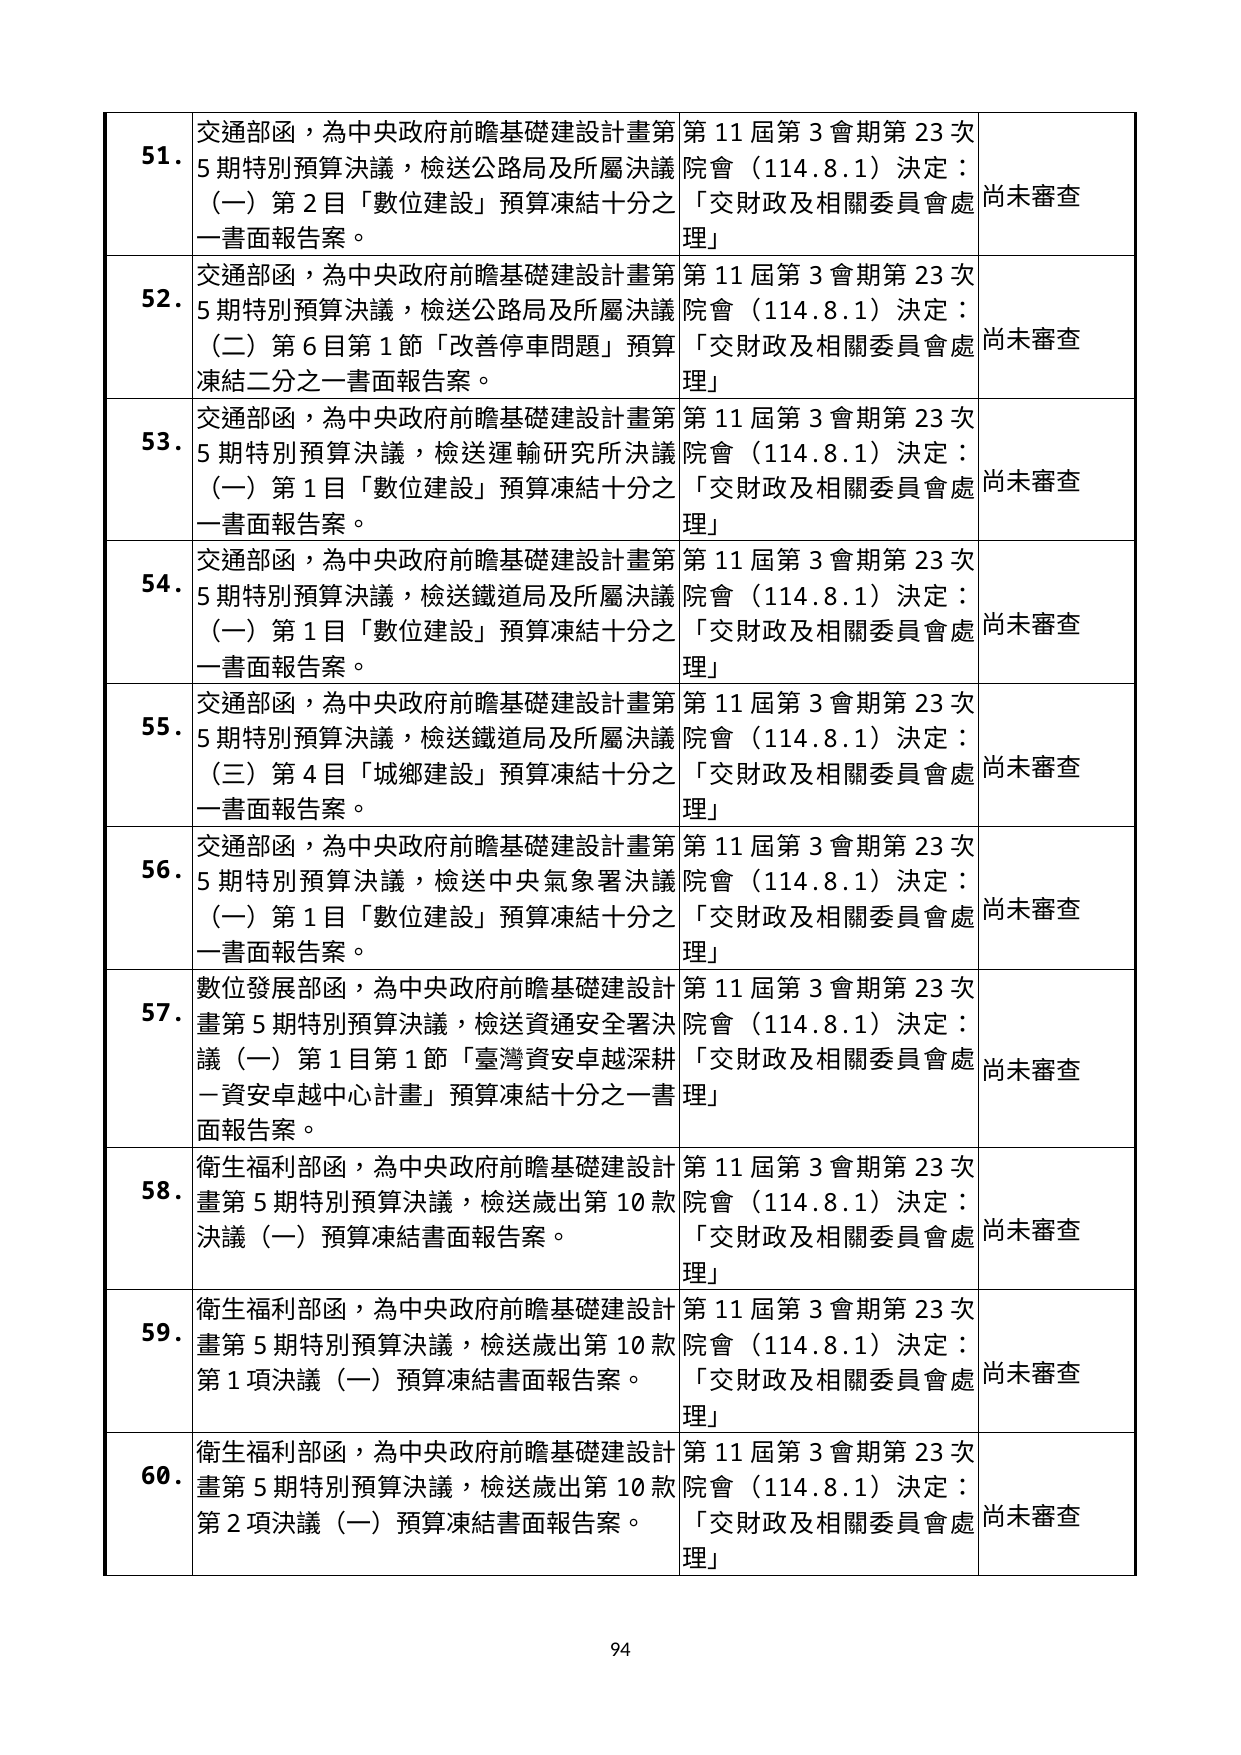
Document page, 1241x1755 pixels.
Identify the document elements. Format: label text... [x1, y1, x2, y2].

table_cell 第11屆第3會期第23次院會（114.8.1）決定：「交財政及相關委員會處理」 [680, 1290, 978, 1432]
table_cell 交通部函，為中央政府前瞻基礎建設計畫第 5期特別預算決議，檢送公路局及所屬決議（二）第6目第1節「改善停車問題」預算凍結二分之一書面報告案。 [193, 256, 679, 398]
table_cell 尚未審查 [979, 541, 1134, 683]
table_cell 第11屆第3會期第23次院會（114.8.1）決定：「交財政及相關委員會處理」 [680, 541, 978, 683]
table_cell 第11屆第3會期第23次院會（114.8.1）決定：「交財政及相關委員會處理」 [680, 1148, 978, 1289]
table_cell [107, 399, 192, 540]
table_cell 尚未審查 [979, 827, 1134, 968]
table_cell 尚未審查 [979, 1433, 1134, 1575]
table_cell 第11屆第3會期第23次院會（114.8.1）決定：「交財政及相關委員會處理」 [680, 970, 978, 1147]
table_cell 尚未審查 [979, 256, 1134, 398]
table_cell 衛生福利部函，為中央政府前瞻基礎建設計畫第5期特別預算決議，檢送歲出第10款第1項決議（一）預算凍結書面報告案。 [193, 1290, 679, 1432]
table_cell 交通部函，為中央政府前瞻基礎建設計畫第 5期特別預算決議，檢送運輸研究所決議（一）第1目「數位建設」預算凍結十分之一書面報告案。 [193, 399, 679, 540]
table_cell 第11屆第3會期第23次院會（114.8.1）決定：「交財政及相關委員會處理」 [680, 399, 978, 540]
table_cell [107, 1148, 192, 1289]
table_cell 第11屆第3會期第23次院會（114.8.1）決定：「交財政及相關委員會處理」 [680, 1433, 978, 1575]
table_cell 交通部函，為中央政府前瞻基礎建設計畫第 5期特別預算決議，檢送鐵道局及所屬決議（一）第1目「數位建設」預算凍結十分之一書面報告案。 [193, 541, 679, 683]
table_cell 衛生福利部函，為中央政府前瞻基礎建設計畫第5期特別預算決議，檢送歲出第10款第2項決議（一）預算凍結書面報告案。 [193, 1433, 679, 1575]
table_cell [107, 1433, 192, 1575]
table_cell [107, 1290, 192, 1432]
table_cell [107, 541, 192, 683]
table_cell 尚未審查 [979, 113, 1134, 255]
table_cell 第11屆第3會期第23次院會（114.8.1）決定：「交財政及相關委員會處理」 [680, 827, 978, 968]
table_cell 第11屆第3會期第23次院會（114.8.1）決定：「交財政及相關委員會處理」 [680, 256, 978, 398]
table_cell [107, 256, 192, 398]
table_cell 尚未審查 [979, 1290, 1134, 1432]
table_cell [107, 827, 192, 968]
table_cell 交通部函，為中央政府前瞻基礎建設計畫第 5期特別預算決議，檢送鐵道局及所屬決議（三）第4目「城鄉建設」預算凍結十分之一書面報告案。 [193, 684, 679, 826]
table_cell [107, 113, 192, 255]
table_cell 交通部函，為中央政府前瞻基礎建設計畫第5期特別預算決議，檢送中央氣象署決議（一）第1目「數位建設」預算凍結十分之一書面報告案。 [193, 827, 679, 968]
table_cell 交通部函，為中央政府前瞻基礎建設計畫第 5期特別預算決議，檢送公路局及所屬決議（一）第2目「數位建設」預算凍結十分之一書面報告案。 [193, 113, 679, 255]
table_cell 第11屆第3會期第23次院會（114.8.1）決定：「交財政及相關委員會處理」 [680, 113, 978, 255]
table_cell 衛生福利部函，為中央政府前瞻基礎建設計畫第5期特別預算決議，檢送歲出第10款決議（一）預算凍結書面報告案。 [193, 1148, 679, 1289]
table_cell [107, 970, 192, 1147]
table_cell 數位發展部函，為中央政府前瞻基礎建設計畫第5期特別預算決議，檢送資通安全署決議（一）第1目第1節「臺灣資安卓越深耕－資安卓越中心計畫」預算凍結十分之一書面報告案。 [193, 970, 679, 1147]
table_cell 第11屆第3會期第23次院會（114.8.1）決定：「交財政及相關委員會處理」 [680, 684, 978, 826]
table_cell 尚未審查 [979, 970, 1134, 1147]
table_cell [107, 684, 192, 826]
table_cell 尚未審查 [979, 399, 1134, 540]
table_cell 尚未審查 [979, 1148, 1134, 1289]
table_cell 尚未審查 [979, 684, 1134, 826]
